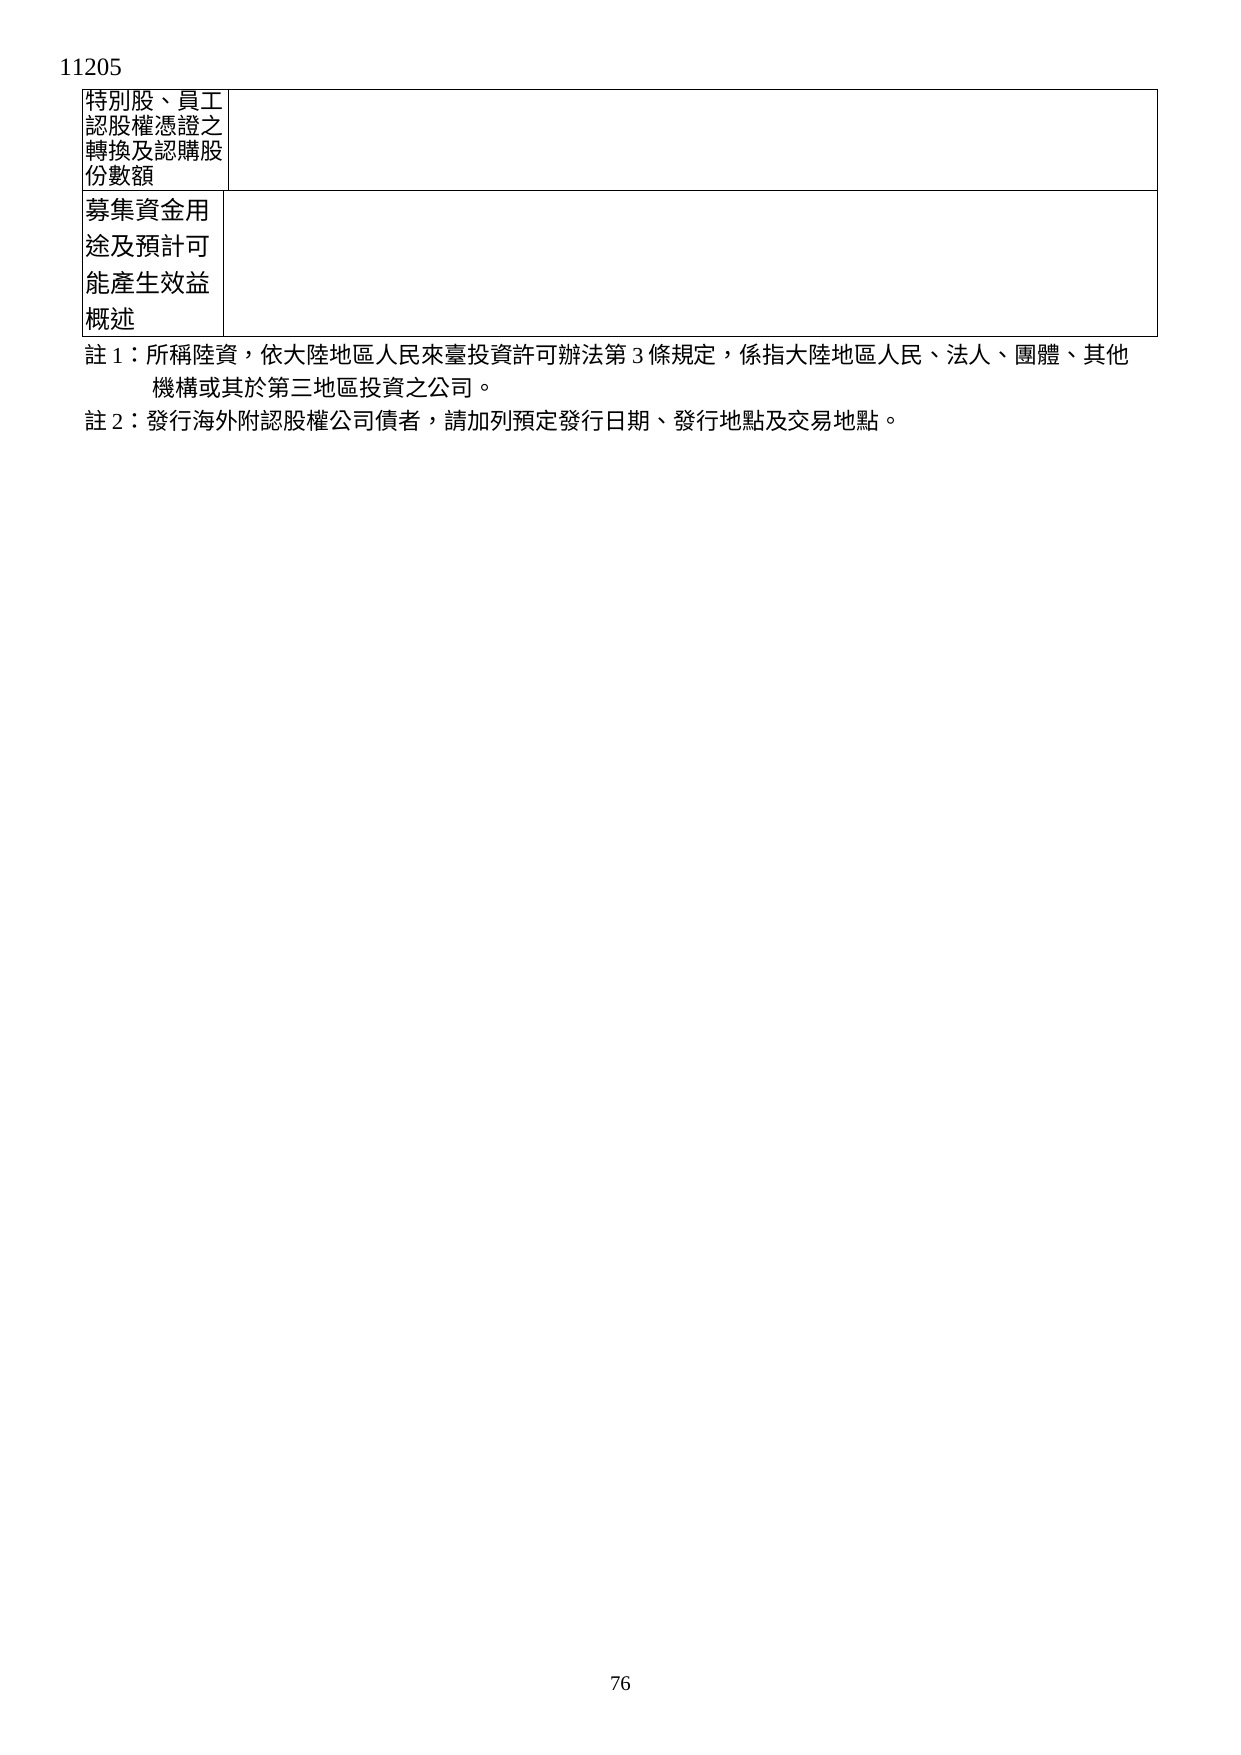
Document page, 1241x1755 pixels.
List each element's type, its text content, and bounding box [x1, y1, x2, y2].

subtitle 註2：發行海外附認股權公司債者，請加列預定發行日期、發行地點及交易地點。 [84, 403, 1131, 436]
table_cell [224, 191, 1157, 336]
table_cell [229, 90, 1157, 189]
subtitle 註1：所稱陸資，依大陸地區人民來臺投資許可辦法第3條規定，係指大陸地區人民、法人、團體、其他機構或其於第三地區投資之公司。 [84, 337, 1131, 403]
table_cell 募集資金用途及預計可能產生效益概述 [83, 191, 223, 336]
table_cell 特別股、員工認股權憑證之轉換及認購股份數額 [83, 90, 228, 189]
